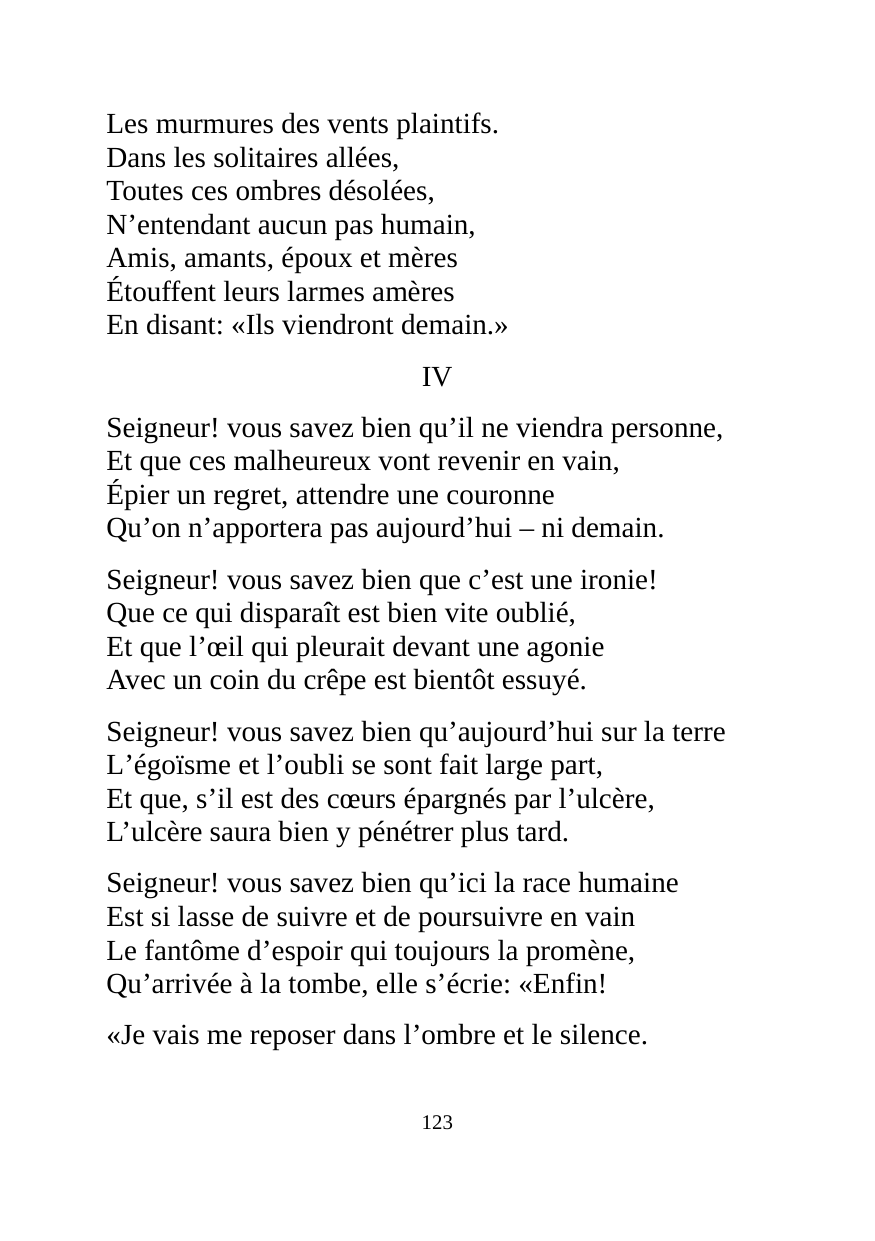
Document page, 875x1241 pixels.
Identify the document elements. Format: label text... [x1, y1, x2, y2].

text Les murmures des vents plaintifs. Dans les solitaires allées, Toutes ces ombres désolées, N’entendant aucun pas humain, Amis, amants, époux et mères Étouffent leurs larmes amères En disant: «Ils viendront demain.» [106, 106, 768, 341]
text IV [106, 359, 768, 392]
text Seigneur! vous savez bien qu’ici la race humaine Est si lasse de suivre et de poursuivre en vain Le fantôme d’espoir qui toujours la promène, Qu’arrivée à la tombe, elle s’écrie: «Enfin! [106, 866, 768, 1000]
text Seigneur! vous savez bien qu’aujourd’hui sur la terre L’égoïsme et l’oubli se sont fait large part, Et que, s’il est des cœurs épargnés par l’ulcère, L’ulcère saura bien y pénétrer plus tard. [106, 714, 768, 848]
text «Je vais me reposer dans l’ombre et le silence. [106, 1017, 768, 1051]
text Seigneur! vous savez bien qu’il ne viendra personne, Et que ces malheureux vont revenir en vain, Épier un regret, attendre une couronne Qu’on n’apportera pas aujourd’hui ‒ ni demain. [106, 410, 768, 544]
text Seigneur! vous savez bien que c’est une ironie! Que ce qui disparaît est bien vite oublié, Et que l’œil qui pleurait devant une agonie Avec un coin du crêpe est bientôt essuyé. [106, 562, 768, 696]
